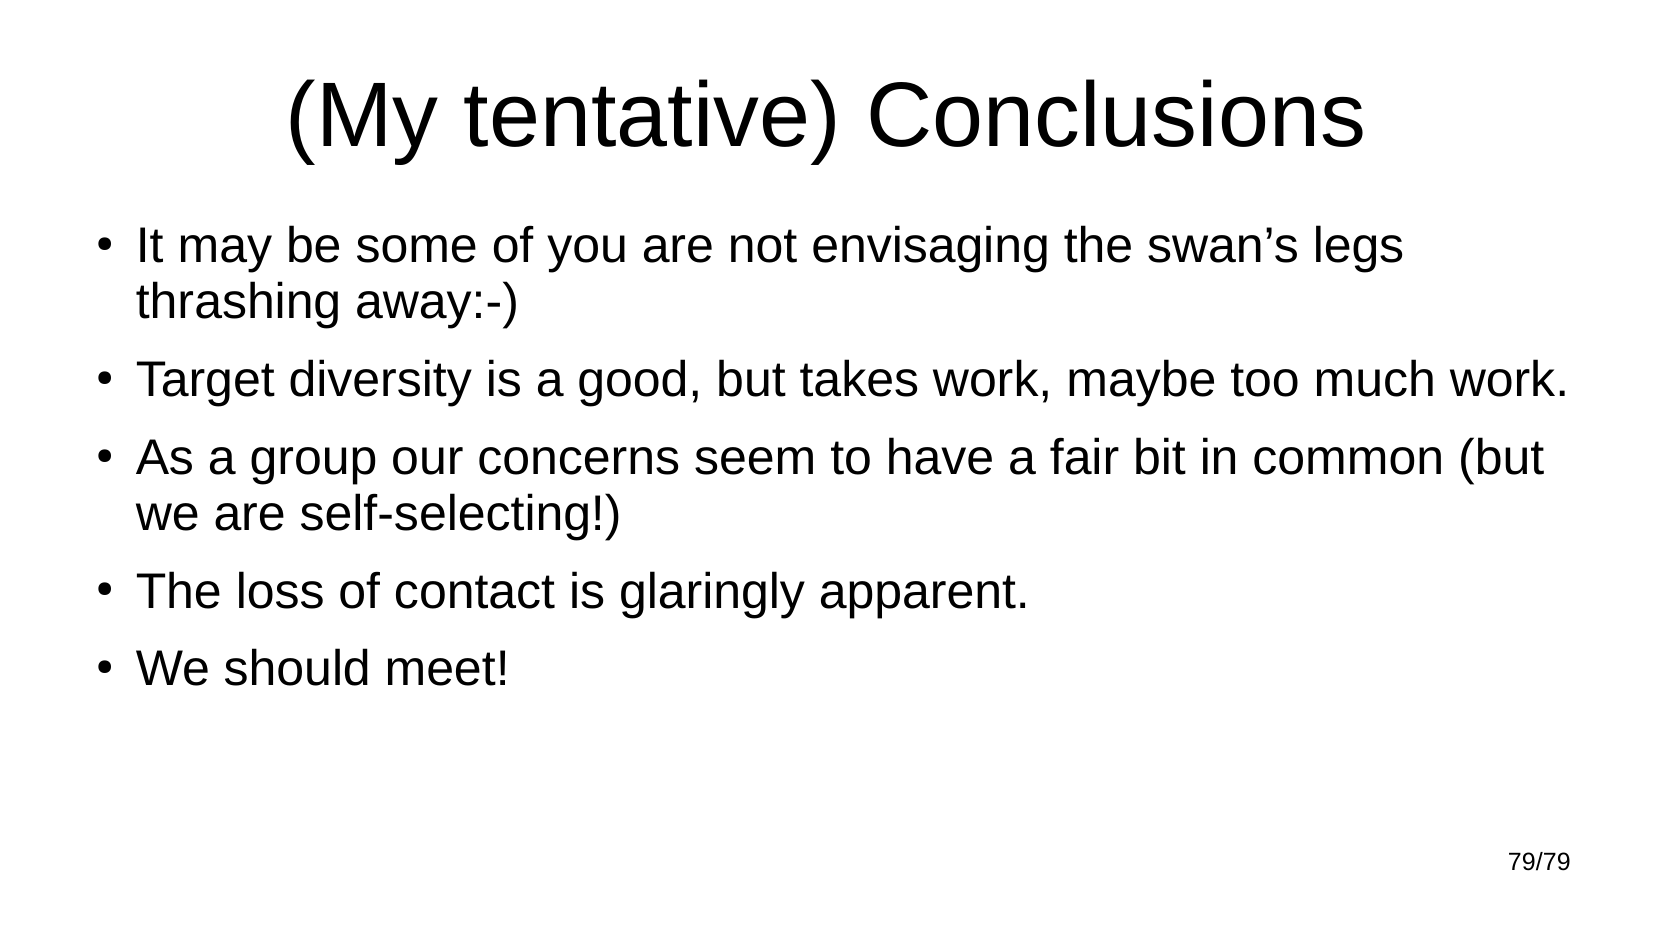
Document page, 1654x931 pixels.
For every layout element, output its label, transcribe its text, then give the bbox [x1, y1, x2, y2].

list It may be some of you are not envisaging the swan’s legs thrashing away:-) Target diversity is a good, but takes work, maybe too much work. As a group our concerns seem to have a fair bit in common (but we are self-selecting!) The loss of contact is glaringly apparent. We should meet! [82, 217, 1571, 758]
title (My tentative) Conclusions [82, 37, 1571, 193]
